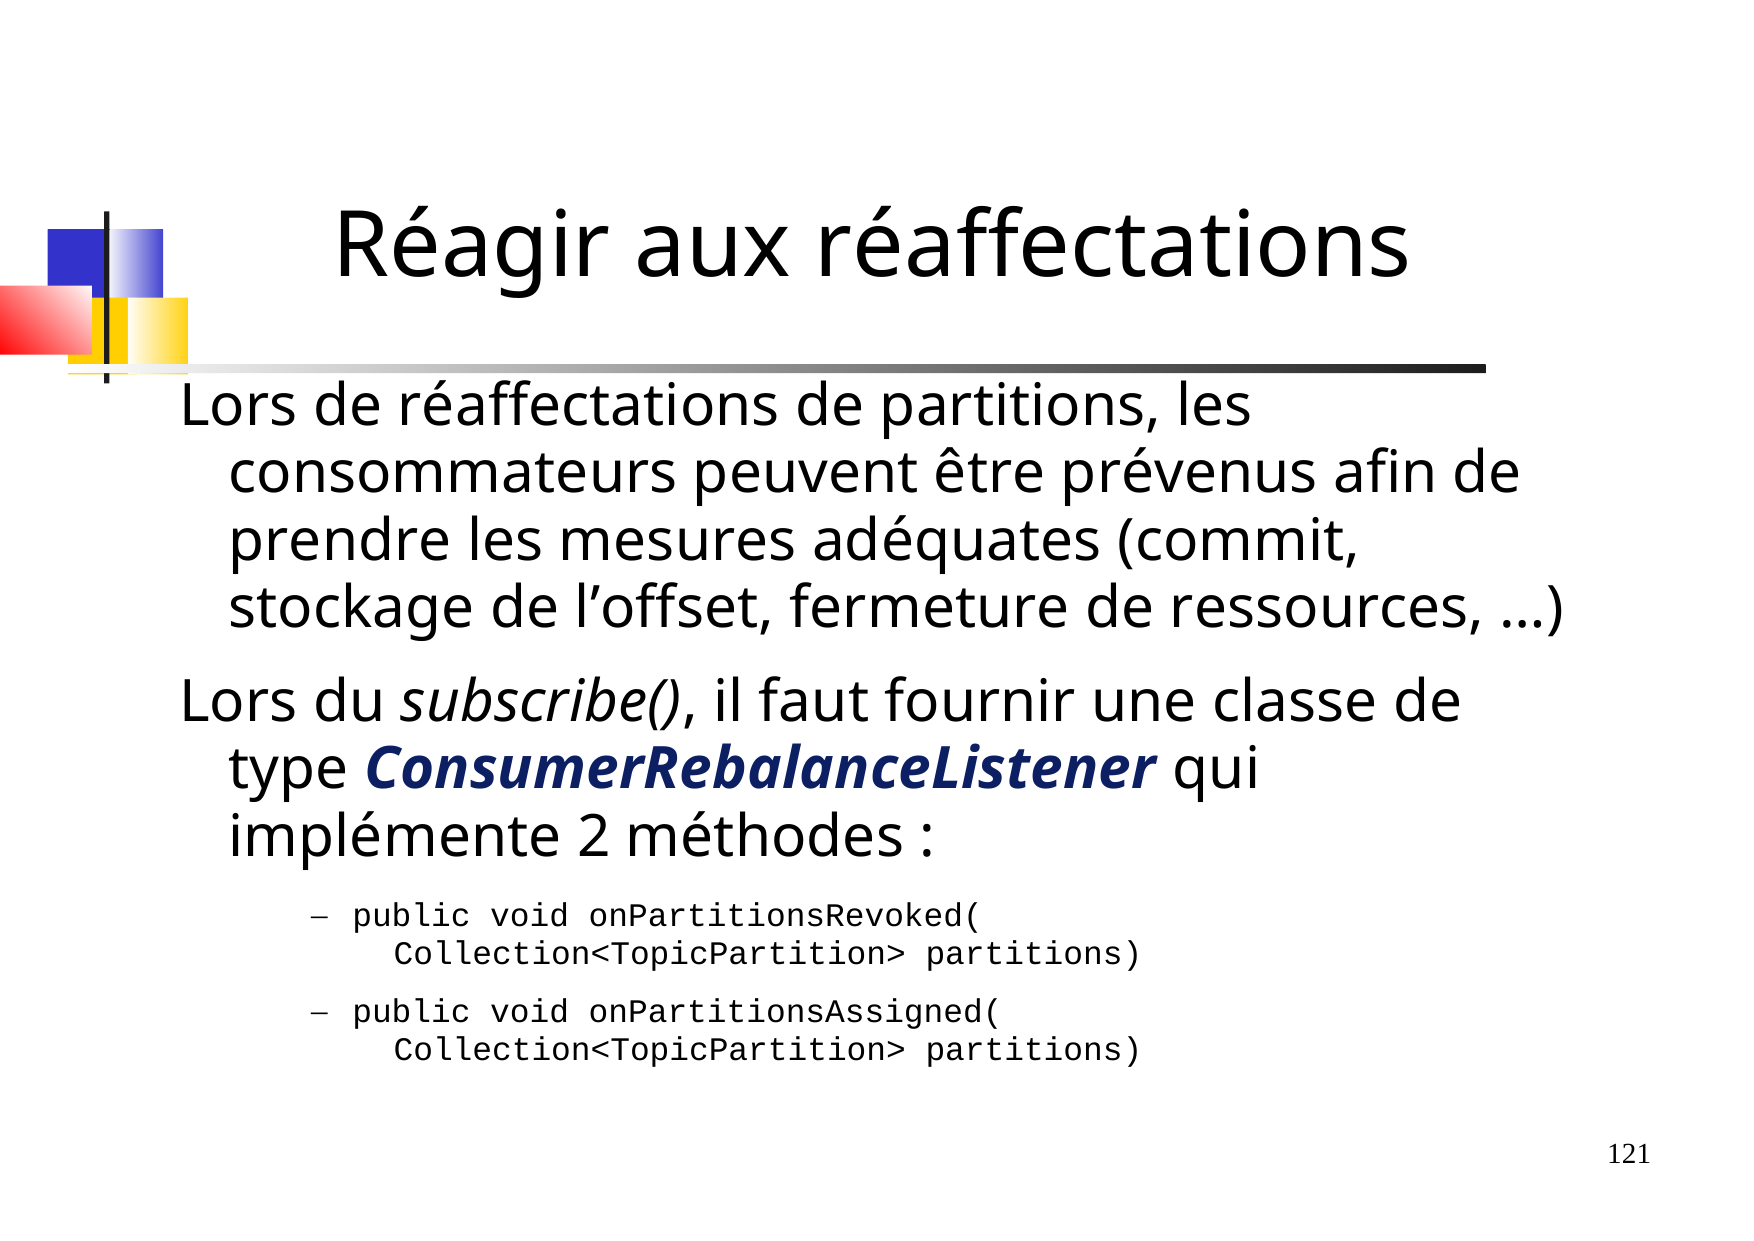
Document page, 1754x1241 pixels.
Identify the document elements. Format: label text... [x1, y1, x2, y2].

title Réagir aux réaffectations [179, 139, 1567, 351]
list Lors de réaffectations de partitions, les consommateurs peuvent être prévenus afin de prendre les mesures adéquates (commit, stockage de l’offset, fermeture de ressources, …) Lors du subscribe(), il faut fournir une classe de type ConsumerRebalanceListener qui implémente 2 méthodes : public void onPartitionsRevoked( Collection<TopicPartition> partitions) public void onPartitionsAssigned( Collection<TopicPartition> partitions) [179, 371, 1567, 1091]
